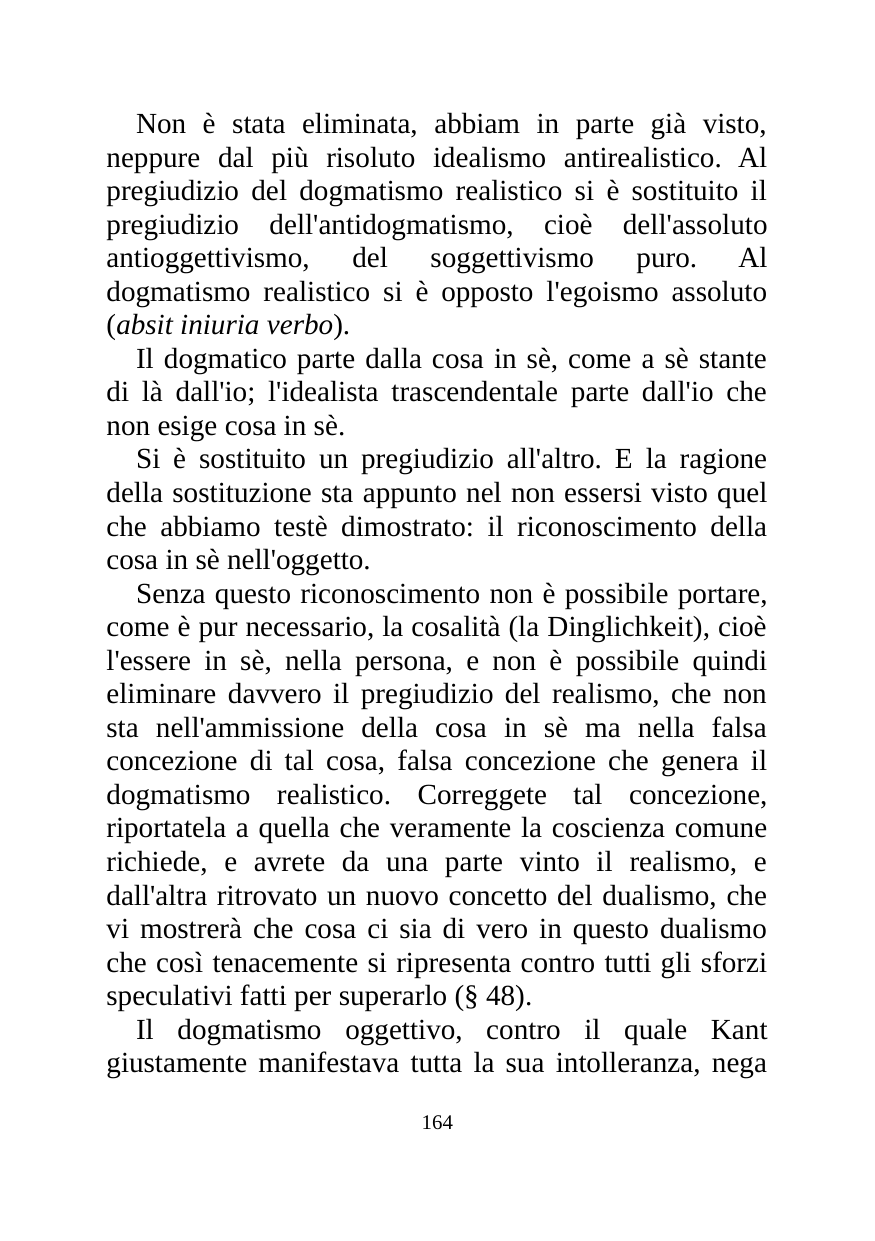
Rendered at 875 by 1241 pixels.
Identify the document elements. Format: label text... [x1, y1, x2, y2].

text Si è sostituito un pregiudizio all'altro. E la ragione della sostituzione sta appunto nel non essersi visto quel che abbiamo testè dimostrato: il riconoscimento della cosa in sè nell'oggetto. [106, 442, 768, 576]
text Il dogmatismo oggettivo, contro il quale Kant giustamente manifestava tutta la sua intolleranza, nega [106, 1012, 768, 1079]
text Non è stata eliminata, abbiam in parte già visto, neppure dal più risoluto idealismo antirealistico. Al pregiudizio del dogmatismo realistico si è sostituito il pregiudizio dell'antidogmatismo, cioè dell'assoluto antioggettivismo, del soggettivismo puro. Al dogmatismo realistico si è opposto l'egoismo assoluto (absit iniuria verbo). [106, 106, 768, 341]
text Senza questo riconoscimento non è possibile portare, come è pur necessario, la cosalità (la Dinglichkeit), cioè l'essere in sè, nella persona, e non è possibile quindi eliminare davvero il pregiudizio del realismo, che non sta nell'ammissione della cosa in sè ma nella falsa concezione di tal cosa, falsa concezione che genera il dogmatismo realistico. Correggete tal concezione, riportatela a quella che veramente la coscienza comune richiede, e avrete da una parte vinto il realismo, e dall'altra ritrovato un nuovo concetto del dualismo, che vi mostrerà che cosa ci sia di vero in questo dualismo che così tenacemente si ripresenta contro tutti gli sforzi speculativi fatti per superarlo (§ 48). [106, 576, 768, 1012]
text Il dogmatico parte dalla cosa in sè, come a sè stante di là dall'io; l'idealista trascendentale parte dall'io che non esige cosa in sè. [106, 341, 768, 442]
